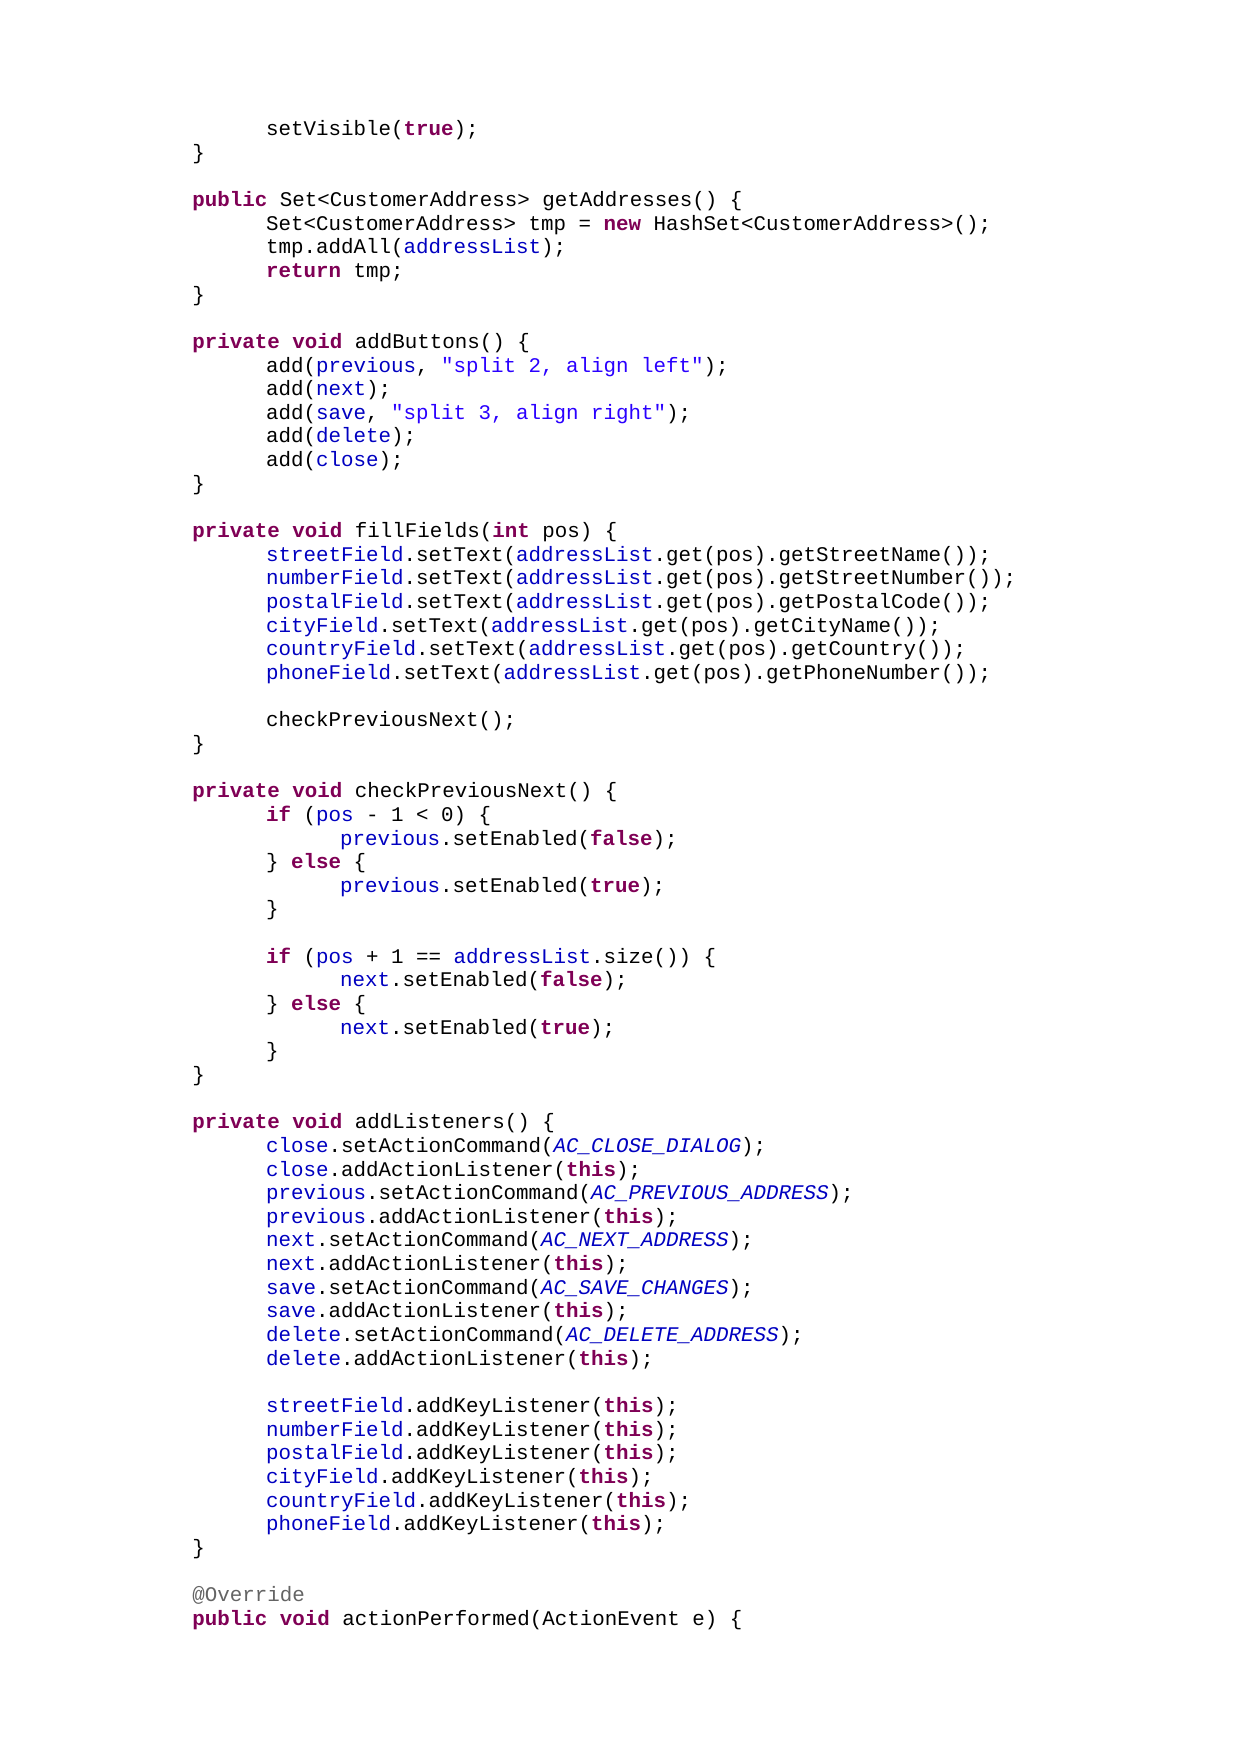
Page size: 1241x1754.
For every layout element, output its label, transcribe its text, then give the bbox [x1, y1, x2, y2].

text next.addActionListener(this); [118, 1253, 1122, 1277]
text return tmp; [118, 260, 1122, 284]
text previous.setEnabled(false); [118, 827, 1122, 851]
text } [118, 142, 1122, 165]
text add(previous, "split 2, align left"); [118, 354, 1122, 378]
text delete.setActionCommand(AC_DELETE_ADDRESS); [118, 1324, 1122, 1348]
text cityField.addKeyListener(this); [118, 1466, 1122, 1489]
text } else { [118, 993, 1122, 1017]
text postalField.addKeyListener(this); [118, 1442, 1122, 1466]
text add(next); [118, 378, 1122, 402]
text Set<CustomerAddress> tmp = new HashSet<CustomerAddress>(); [118, 213, 1122, 236]
text add(save, "split 3, align right"); [118, 402, 1122, 426]
text @Override [118, 1584, 1122, 1608]
text } else { [118, 851, 1122, 875]
text } [118, 1537, 1122, 1561]
text add(close); [118, 449, 1122, 473]
text phoneField.addKeyListener(this); [118, 1513, 1122, 1537]
text save.setActionCommand(AC_SAVE_CHANGES); [118, 1277, 1122, 1300]
text countryField.setText(addressList.get(pos).getCountry()); [118, 638, 1122, 662]
text phoneField.setText(addressList.get(pos).getPhoneNumber()); [118, 662, 1122, 686]
text } [118, 1040, 1122, 1064]
text private void fillFields(int pos) { [118, 520, 1122, 544]
text postalField.setText(addressList.get(pos).getPostalCode()); [118, 591, 1122, 615]
text setVisible(true); [118, 118, 1122, 142]
text previous.addActionListener(this); [118, 1206, 1122, 1229]
text } [118, 733, 1122, 757]
text tmp.addAll(addressList); [118, 236, 1122, 260]
text next.setEnabled(false); [118, 969, 1122, 993]
text if (pos - 1 < 0) { [118, 804, 1122, 827]
text } [118, 1064, 1122, 1088]
text countryField.addKeyListener(this); [118, 1489, 1122, 1513]
text public Set<CustomerAddress> getAddresses() { [118, 189, 1122, 213]
text checkPreviousNext(); [118, 709, 1122, 733]
text add(delete); [118, 426, 1122, 449]
text } [118, 473, 1122, 496]
text cityField.setText(addressList.get(pos).getCityName()); [118, 615, 1122, 638]
text close.addActionListener(this); [118, 1158, 1122, 1182]
text previous.setEnabled(true); [118, 875, 1122, 898]
text delete.addActionListener(this); [118, 1348, 1122, 1371]
text close.setActionCommand(AC_CLOSE_DIALOG); [118, 1135, 1122, 1158]
text if (pos + 1 == addressList.size()) { [118, 946, 1122, 969]
text public void actionPerformed(ActionEvent e) { [118, 1608, 1122, 1631]
text private void addButtons() { [118, 331, 1122, 354]
text next.setActionCommand(AC_NEXT_ADDRESS); [118, 1229, 1122, 1253]
text next.setEnabled(true); [118, 1017, 1122, 1040]
text save.addActionListener(this); [118, 1300, 1122, 1324]
text private void addListeners() { [118, 1111, 1122, 1135]
text streetField.addKeyListener(this); [118, 1395, 1122, 1419]
text previous.setActionCommand(AC_PREVIOUS_ADDRESS); [118, 1182, 1122, 1206]
text numberField.setText(addressList.get(pos).getStreetNumber()); [118, 567, 1122, 591]
text numberField.addKeyListener(this); [118, 1419, 1122, 1442]
text private void checkPreviousNext() { [118, 780, 1122, 804]
text } [118, 898, 1122, 922]
text } [118, 284, 1122, 307]
text streetField.setText(addressList.get(pos).getStreetName()); [118, 544, 1122, 567]
